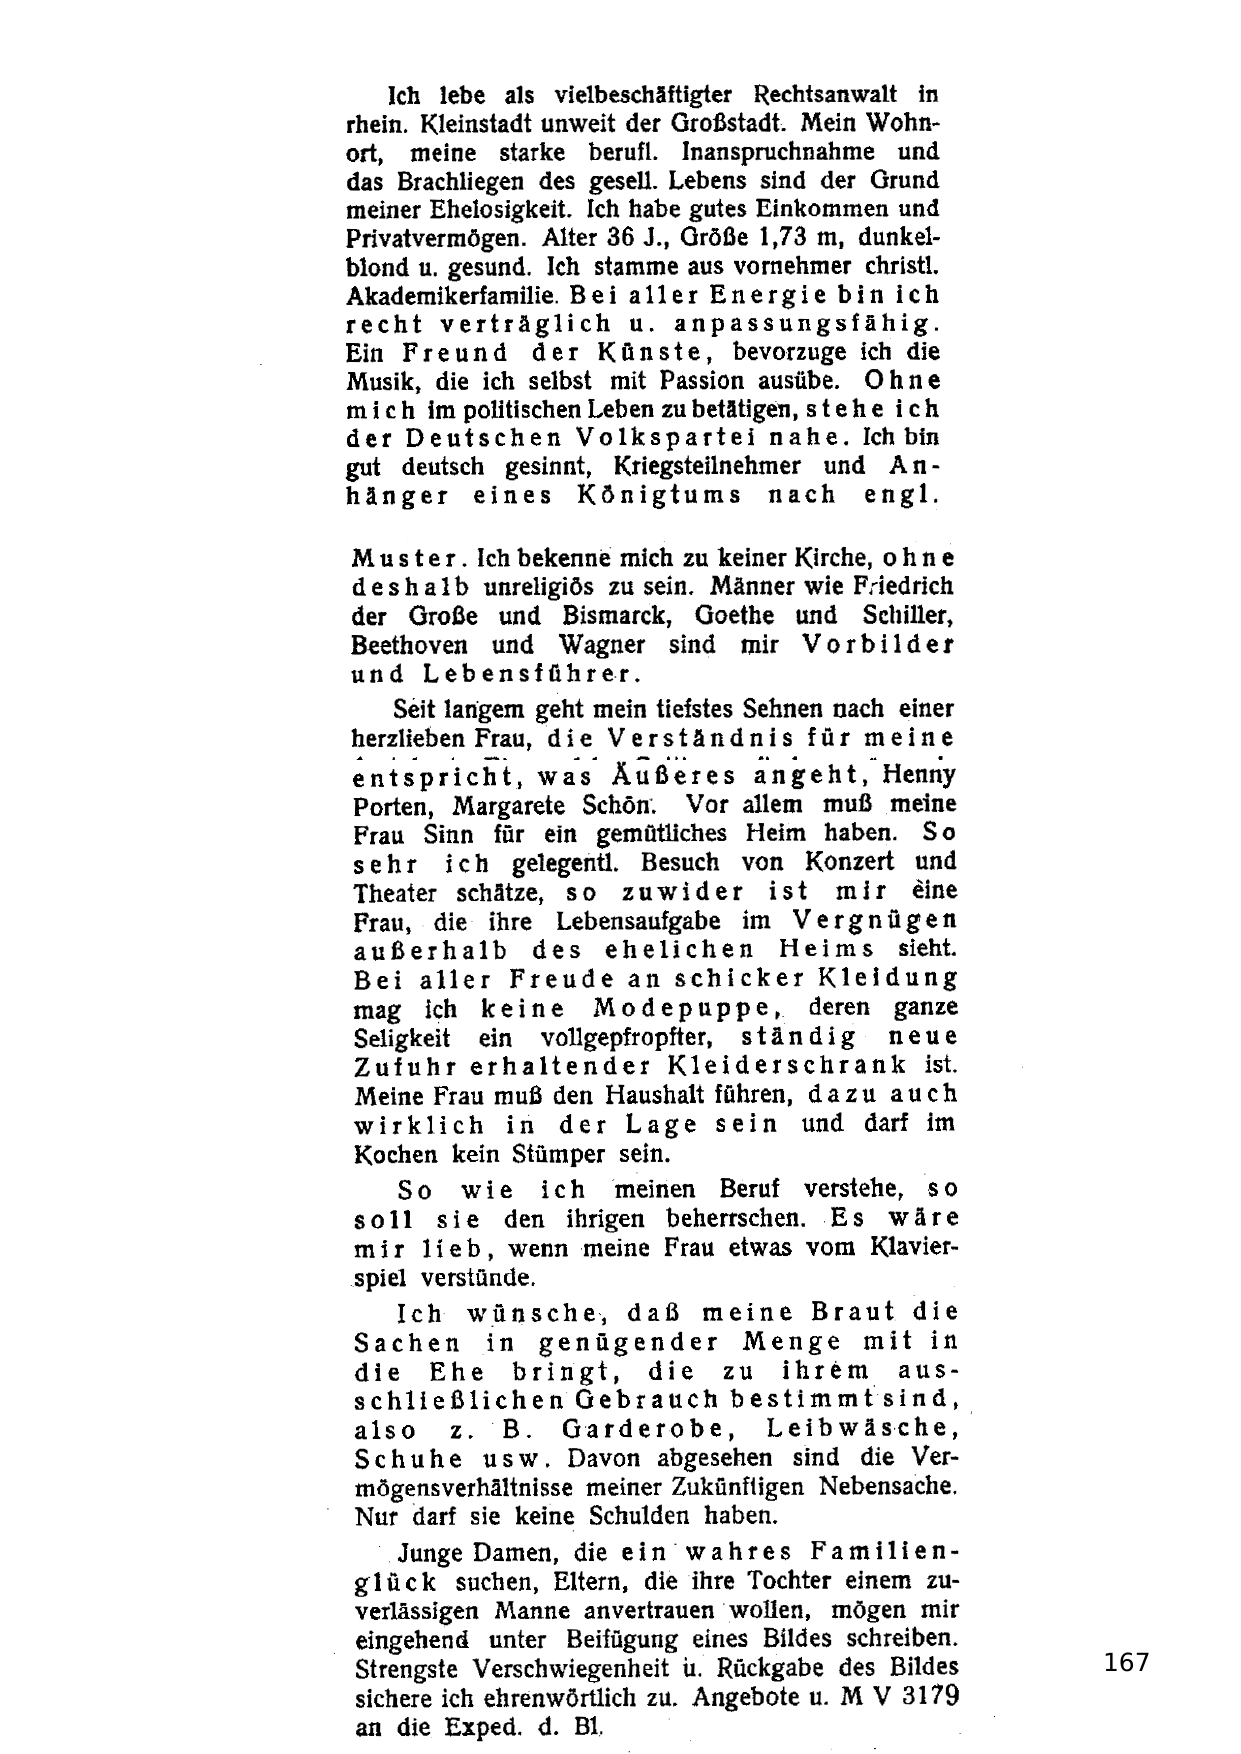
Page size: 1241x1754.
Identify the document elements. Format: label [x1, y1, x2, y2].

picture [251, 75, 1049, 510]
picture [244, 541, 1057, 1754]
